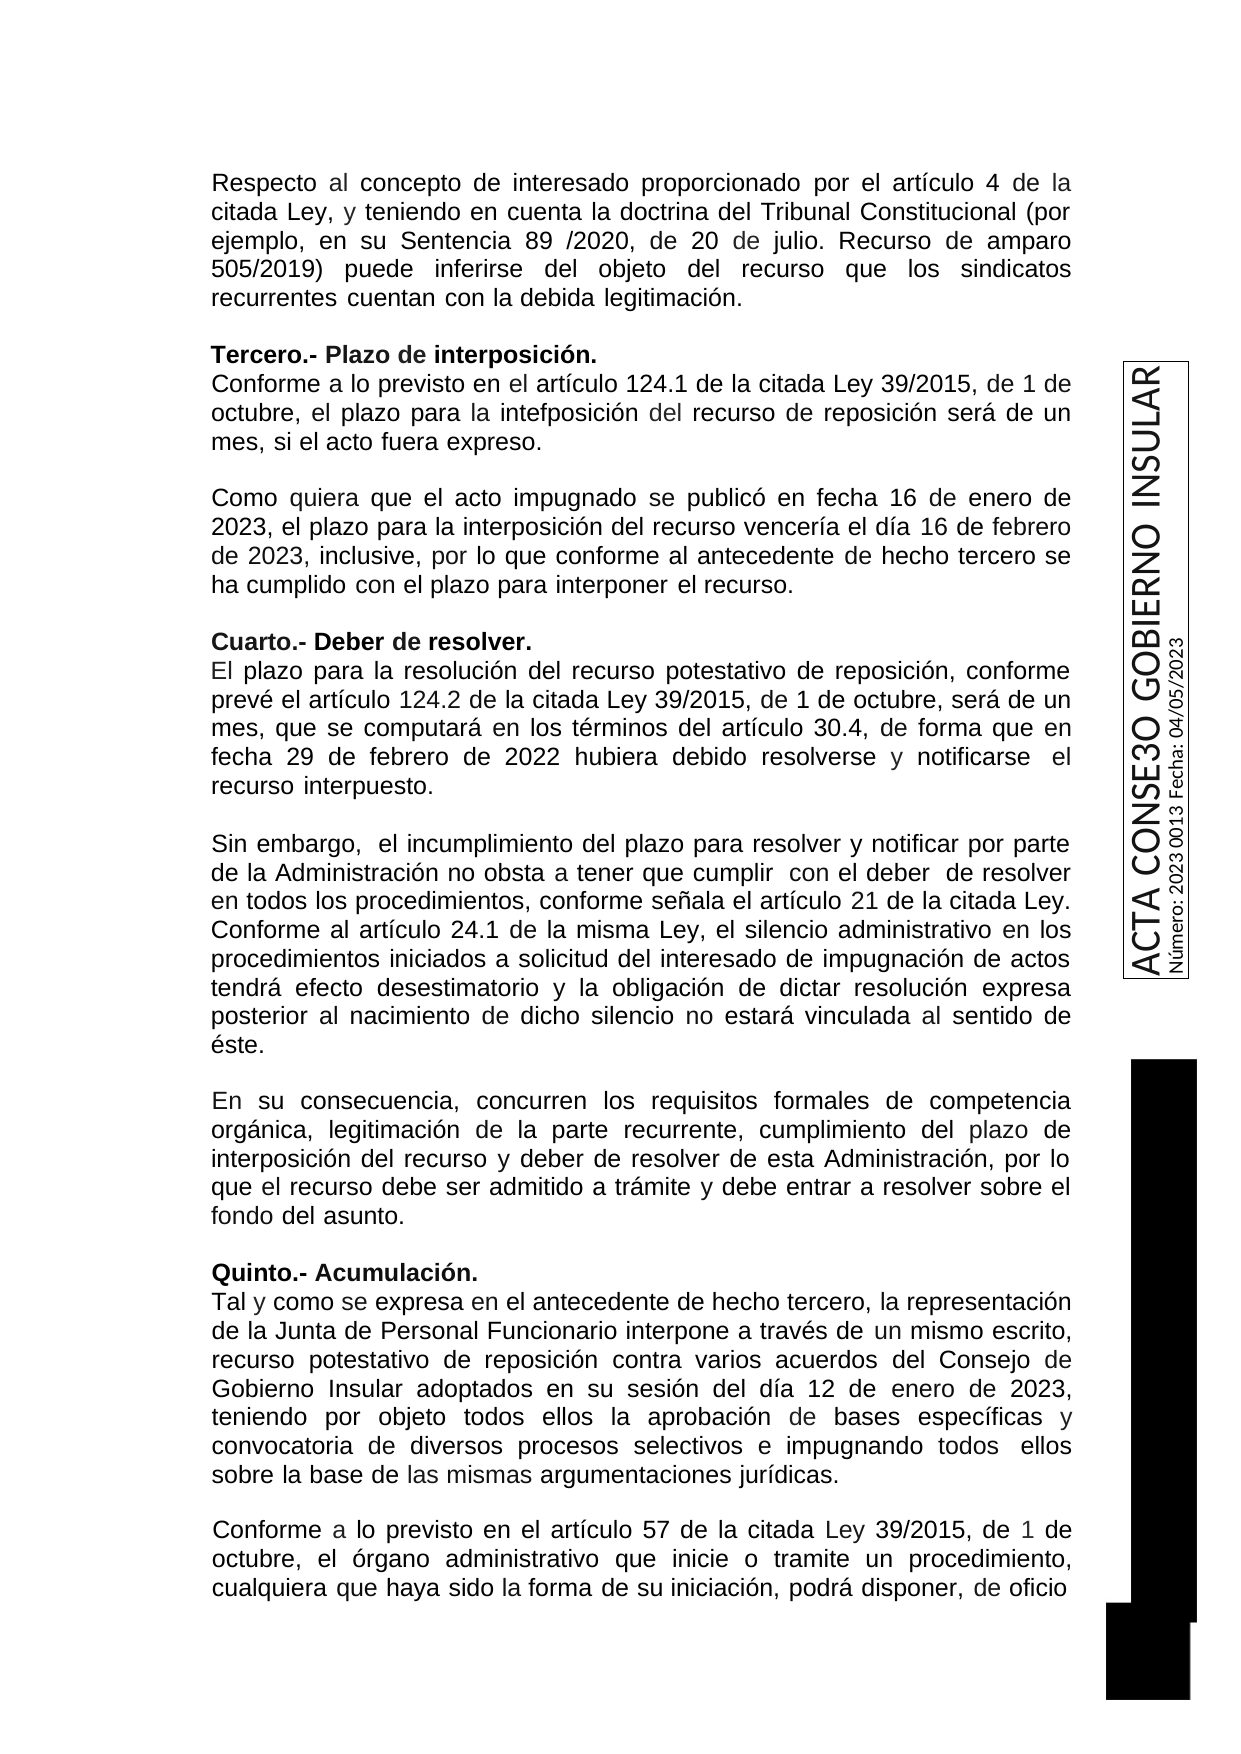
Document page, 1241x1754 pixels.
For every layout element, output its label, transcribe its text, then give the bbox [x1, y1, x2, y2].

text Respecto al concepto de interesado proporcionado por el artículo 4 de la citada Ley, y teniendo en cuenta la doctrina del Tribunal Constitucional (por ejemplo, en su Sentencia 89 /2020, de 20 de julio. Recurso de amparo 505/2019) puede inferirse del objeto del recurso que los sindicatos recurrentes cuentan con la debida legitimación. [211, 168, 1071, 312]
text Sin embargo, el incumplimiento del plazo para resolver y notificar por parte de la Administración no obsta a tener que cumplir con el deber de resolver en todos los procedimientos, conforme señala el artículo 21 de la citada Ley. Conforme al artículo 24.1 de la misma Ley, el silencio administrativo en los procedimientos iniciados a solicitud del interesado de impugnación de actos tendrá efecto desestimatorio y la obligación de dictar resolución expresa posterior al nacimiento de dicho silencio no estará vinculada al sentido de éste. [211, 829, 1071, 1059]
subtitle Cuarto.- Deber de resolver. [211, 627, 1123, 656]
text En su consecuencia, concurren los requisitos formales de competencia orgánica, legitimación de la parte recurrente, cumplimiento del plazo de interposición del recurso y deber de resolver de esta Administración, por lo que el recurso debe ser admitido a trámite y debe entrar a resolver sobre el fondo del asunto. [211, 1086, 1071, 1230]
subtitle Tercero.- Plazo de interposición. [210, 341, 1223, 369]
picture [1104, 1058, 1198, 1700]
text Tal y como se expresa en el antecedente de hecho tercero, la representación de la Junta de Personal Funcionario interpone a través de un mismo escrito, recurso potestativo de reposición contra varios acuerdos del Consejo de Gobierno Insular adoptados en su sesión del día 12 de enero de 2023, teniendo por objeto todos ellos la aprobación de bases específicas y convocatoria de diversos procesos selectivos e impugnando todos ellos sobre la base de las mismas argumentaciones jurídicas. [211, 1287, 1072, 1489]
text Conforme a lo previsto en el artículo 57 de la citada Ley 39/2015, de 1 de octubre, el órgano administrativo que inicie o tramite un procedimiento, cualquiera que haya sido la forma de su iniciación, podrá disponer, de oficio [212, 1516, 1072, 1602]
text Como quiera que el acto impugnado se publicó en fecha 16 de enero de 2023, el plazo para la interposición del recurso vencería el día 16 de febrero de 2023, inclusive, por lo que conforme al antecedente de hecho tercero se ha cumplido con el plazo para interponer el recurso. [211, 483, 1071, 598]
text El plazo para la resolución del recurso potestativo de reposición, conforme prevé el artículo 124.2 de la citada Ley 39/2015, de 1 de octubre, será de un mes, que se computará en los términos del artículo 30.4, de forma que en fecha 29 de febrero de 2022 hubiera debido resolverse y notificarse el recurso interpuesto. [210, 656, 1072, 800]
text Número: 2023 0013 Fecha: 04/05/2023 [1165, 365, 1186, 978]
text Conforme a lo previsto en el artículo 124.1 de la citada Ley 39/2015, de 1 de octubre, el plazo para la intefposición del recurso de reposición será de un mes, si el acto fuera expreso. [211, 369, 1072, 456]
subtitle Quinto.- Acumulación. [211, 1259, 1104, 1287]
text ACTA CONSE3O GOBIERNO INSULAR [1124, 363, 1165, 978]
subtitle [1198, 1259, 1223, 1287]
subtitle [1189, 627, 1223, 656]
